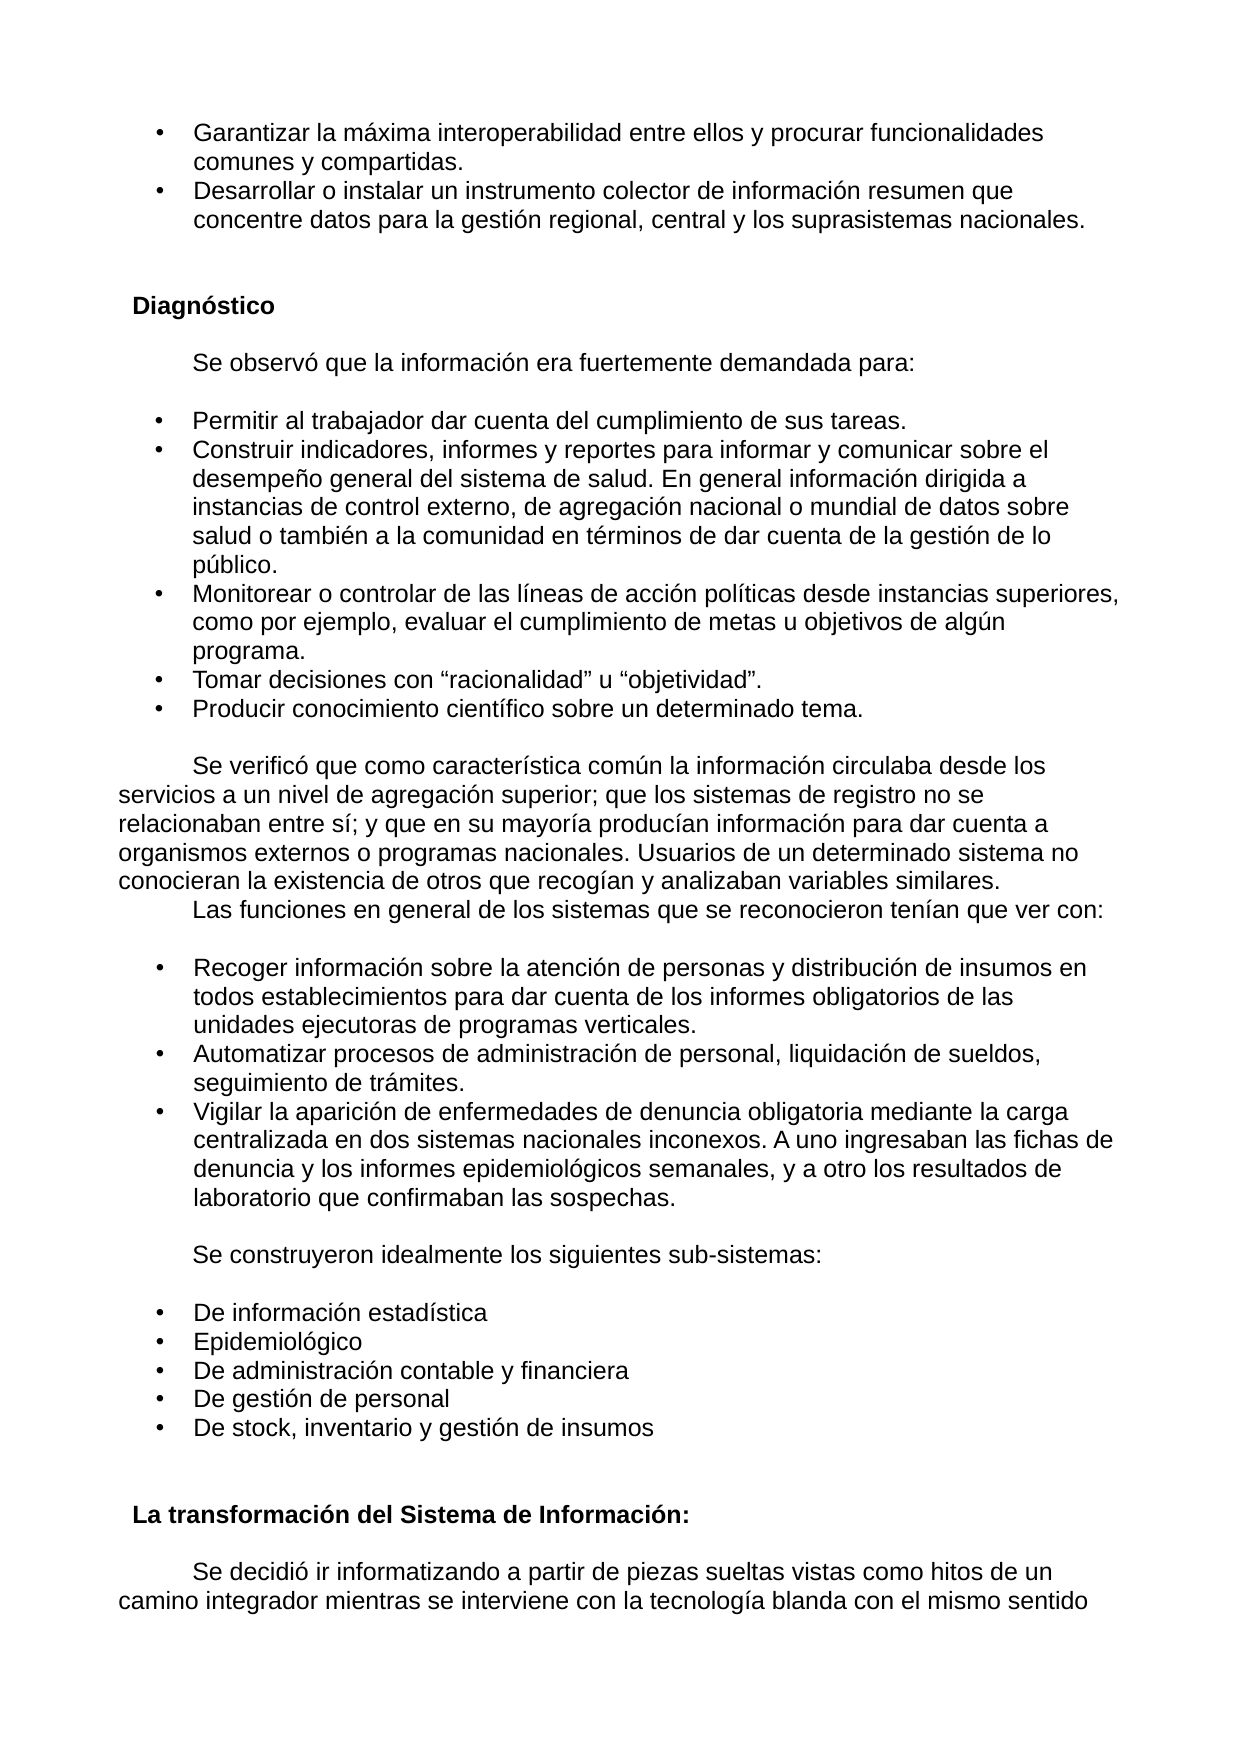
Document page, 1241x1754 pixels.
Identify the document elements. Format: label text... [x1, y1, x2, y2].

list Automatizar procesos de administración de personal, liquidación de sueldos, seguimiento de trámites. [156, 1039, 1122, 1097]
list Epidemiológico [156, 1327, 1122, 1356]
list Construir indicadores, informes y reportes para informar y comunicar sobre el desempeño general del sistema de salud. En general información dirigida a instancias de control externo, de agregación nacional o mundial de datos sobre salud o también a la comunidad en términos de dar cuenta de la gestión de lo público. [154, 435, 1122, 578]
list Monitorear o controlar de las líneas de acción políticas desde instancias superiores, como por ejemplo, evaluar el cumplimiento de metas u objetivos de algún programa. [154, 578, 1122, 665]
list Garantizar la máxima interoperabilidad entre ellos y procurar funcionalidades comunes y compartidas. [156, 118, 1122, 176]
list De stock, inventario y gestión de insumos [156, 1413, 1122, 1442]
list Vigilar la aparición de enfermedades de denuncia obligatoria mediante la carga centralizada en dos sistemas nacionales inconexos. A uno ingresaban las fichas de denuncia y los informes epidemiológicos semanales, y a otro los resultados de laboratorio que confirmaban las sospechas. [156, 1097, 1122, 1212]
text Se observó que la información era fuertemente demandada para: [118, 348, 1122, 377]
list Recoger información sobre la atención de personas y distribución de insumos en todos establecimientos para dar cuenta de los informes obligatorios de las unidades ejecutoras de programas verticales. [156, 953, 1122, 1039]
text Las funciones en general de los sistemas que se reconocieron tenían que ver con: [118, 895, 1122, 924]
text Diagnóstico [118, 291, 1122, 319]
text Se decidió ir informatizando a partir de piezas sueltas vistas como hitos de un camino integrador mientras se interviene con la tecnología blanda con el mismo sentido [118, 1557, 1122, 1615]
list Producir conocimiento científico sobre un determinado tema. [154, 694, 1122, 723]
text Se construyeron idealmente los siguientes sub-sistemas: [118, 1240, 1122, 1269]
text La transformación del Sistema de Información: [118, 1500, 1122, 1528]
text Se verificó que como característica común la información circulaba desde los servicios a un nivel de agregación superior; que los sistemas de registro no se relacionaban entre sí; y que en su mayoría producían información para dar cuenta a organismos externos o programas nacionales. Usuarios de un determinado sistema no conocieran la existencia de otros que recogían y analizaban variables similares. [118, 751, 1122, 895]
list De administración contable y financiera [156, 1356, 1122, 1384]
list De información estadística [156, 1298, 1122, 1327]
list Permitir al trabajador dar cuenta del cumplimiento de sus tareas. [154, 406, 1122, 435]
list Tomar decisiones con “racionalidad” u “objetividad”. [154, 665, 1122, 694]
list De gestión de personal [156, 1384, 1122, 1413]
list Desarrollar o instalar un instrumento colector de información resumen que concentre datos para la gestión regional, central y los suprasistemas nacionales. [156, 176, 1122, 233]
